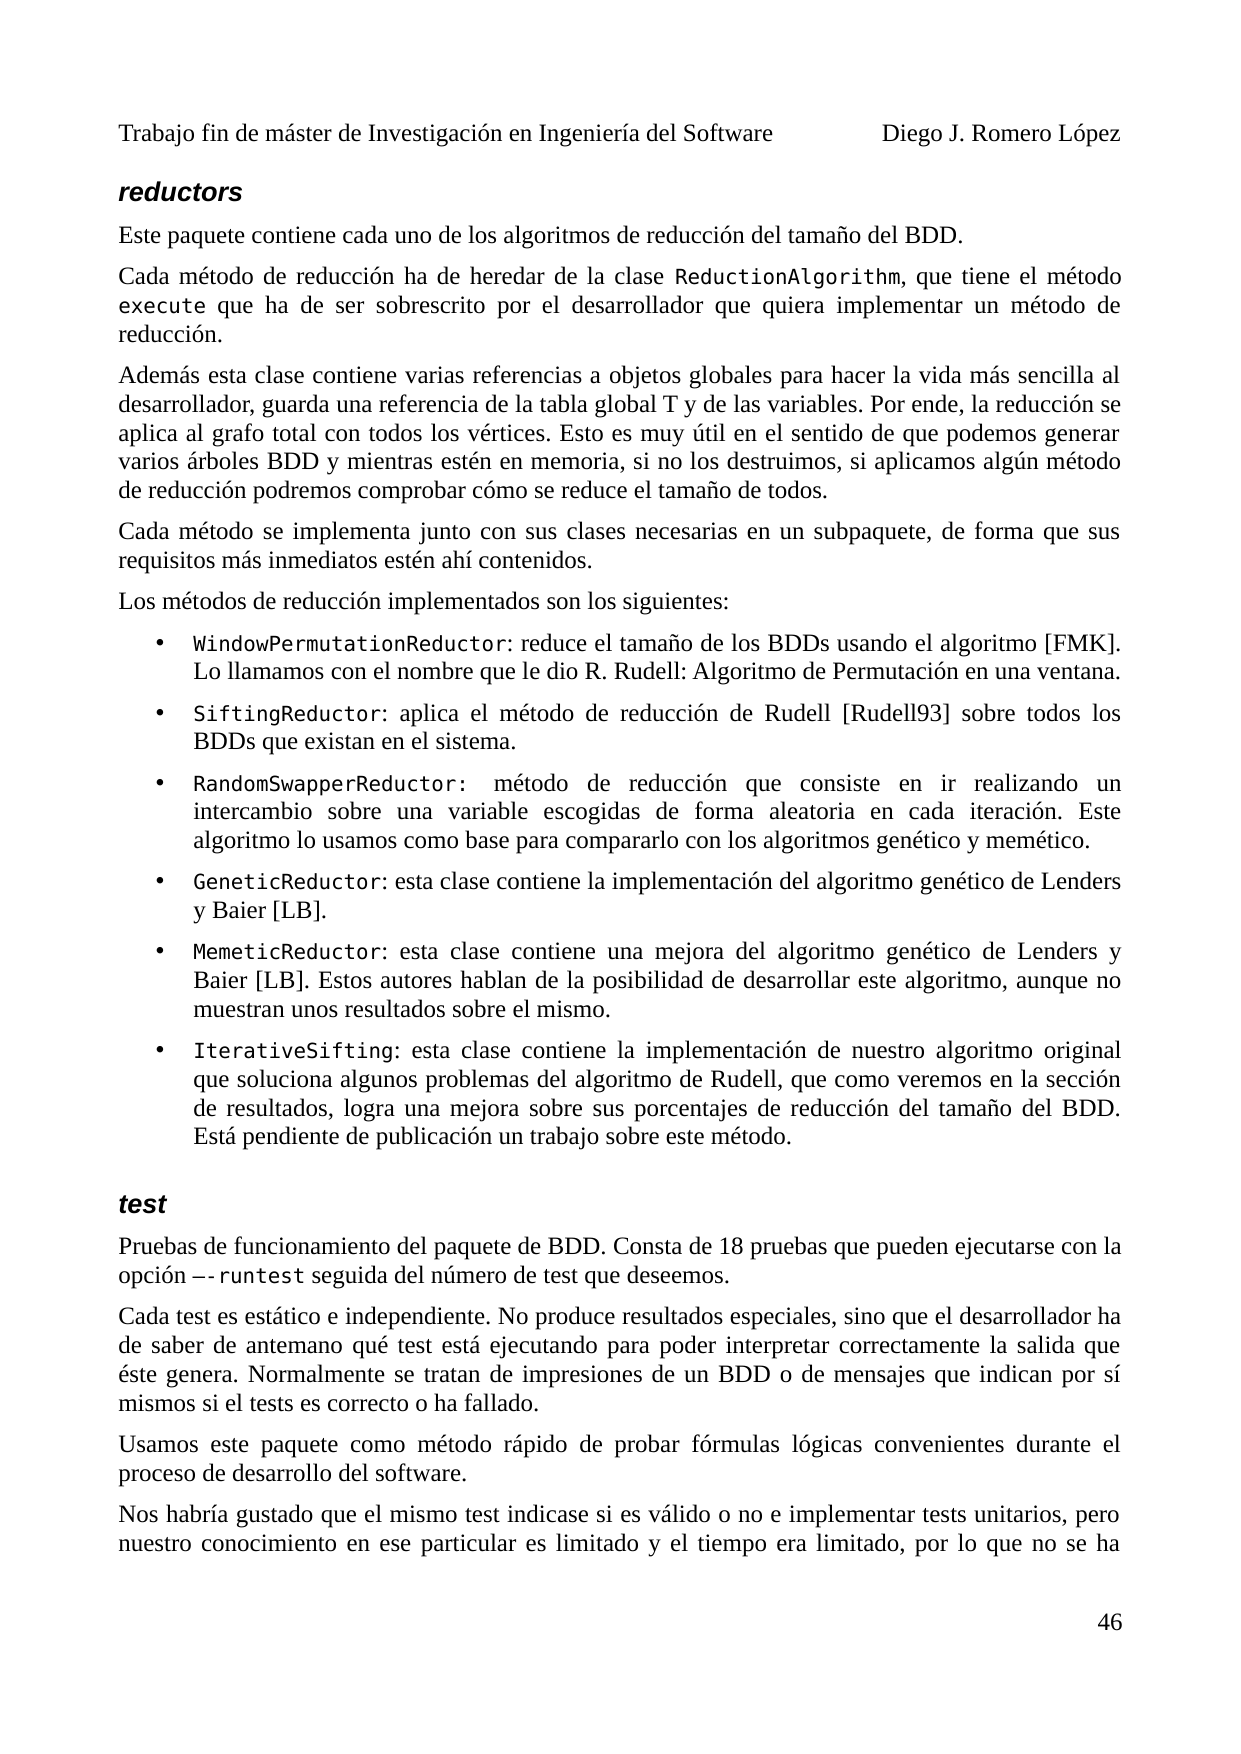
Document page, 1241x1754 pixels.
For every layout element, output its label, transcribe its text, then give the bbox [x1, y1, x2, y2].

subtitle reductors [118, 176, 1122, 208]
text Nos habría gustado que el mismo test indicase si es válido o no e implementar tests unitarios, pero nuestro conocimiento en ese particular es limitado y el tiempo era limitado, por lo que no se ha [118, 1499, 1122, 1556]
text Cada test es estático e independiente. No produce resultados especiales, sino que el desarrollador ha de saber de antemano qué test está ejecutando para poder interpretar correctamente la salida que éste genera. Normalmente se tratan de impresiones de un BDD o de mensajes que indican por sí mismos si el tests es correcto o ha fallado. [118, 1301, 1122, 1416]
text Además esta clase contiene varias referencias a objetos globales para hacer la vida más sencilla al desarrollador, guarda una referencia de la tabla global T y de las variables. Por ende, la reducción se aplica al grafo total con todos los vértices. Esto es muy útil en el sentido de que podemos generar varios árboles BDD y mientras estén en memoria, si no los destruimos, si aplicamos algún método de reducción podremos comprobar cómo se reduce el tamaño de todos. [118, 360, 1122, 504]
list RandomSwapperReductor: método de reducción que consiste en ir realizando un intercambio sobre una variable escogidas de forma aleatoria en cada iteración. Este algoritmo lo usamos como base para compararlo con los algoritmos genético y memético. [156, 768, 1122, 854]
list SiftingReductor: aplica el método de reducción de Rudell [Rudell93] sobre todos los BDDs que existan en el sistema. [156, 698, 1122, 755]
subtitle test [118, 1188, 1122, 1219]
text Cada método se implementa junto con sus clases necesarias en un subpaquete, de forma que sus requisitos más inmediatos estén ahí contenidos. [118, 516, 1122, 574]
text Cada método de reducción ha de heredar de la clase ReductionAlgorithm, que tiene el método execute que ha de ser sobrescrito por el desarrollador que quiera implementar un método de reducción. [118, 261, 1122, 348]
list MemeticReductor: esta clase contiene una mejora del algoritmo genético de Lenders y Baier [LB]. Estos autores hablan de la posibilidad de desarrollar este algoritmo, aunque no muestran unos resultados sobre el mismo. [156, 936, 1122, 1023]
text Pruebas de funcionamiento del paquete de BDD. Consta de 18 pruebas que pueden ejecutarse con la opción –-runtest seguida del número de test que deseemos. [118, 1231, 1122, 1289]
list GeneticReductor: esta clase contiene la implementación del algoritmo genético de Lenders y Baier [LB]. [156, 866, 1122, 924]
text Los métodos de reducción implementados son los siguientes: [118, 586, 1122, 615]
text Usamos este paquete como método rápido de probar fórmulas lógicas convenientes durante el proceso de desarrollo del software. [118, 1429, 1122, 1486]
list IterativeSifting: esta clase contiene la implementación de nuestro algoritmo original que soluciona algunos problemas del algoritmo de Rudell, que como veremos en la sección de resultados, logra una mejora sobre sus porcentajes de reducción del tamaño del BDD. Está pendiente de publicación un trabajo sobre este método. [156, 1035, 1122, 1150]
list WindowPermutationReductor: reduce el tamaño de los BDDs usando el algoritmo [FMK]. Lo llamamos con el nombre que le dio R. Rudell: Algoritmo de Permutación en una ventana. [156, 628, 1122, 685]
text Este paquete contiene cada uno de los algoritmos de reducción del tamaño del BDD. [118, 220, 1122, 249]
